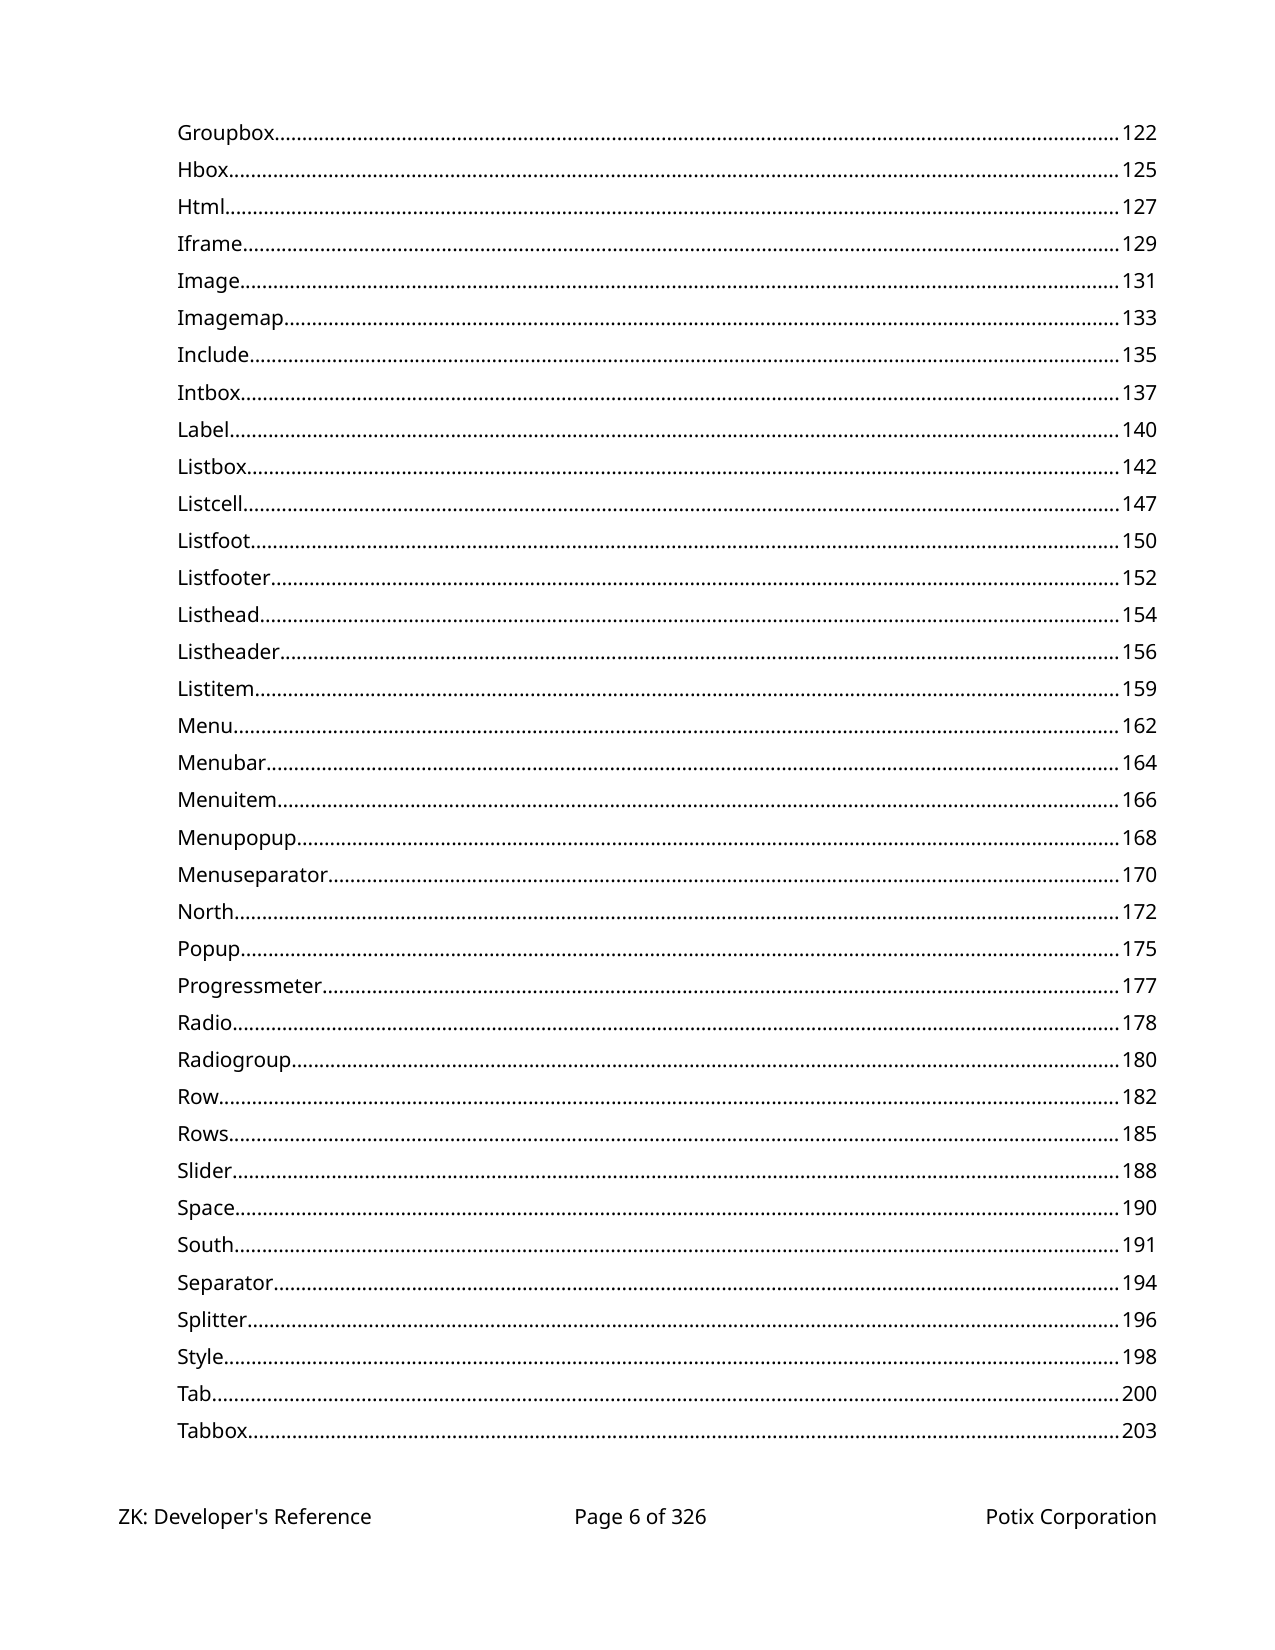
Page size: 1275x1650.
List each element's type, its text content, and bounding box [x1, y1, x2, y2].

text Menuitem 166 [177, 786, 1157, 814]
text Style 198 [177, 1342, 1157, 1370]
text Menupopup 168 [177, 823, 1157, 851]
text Listfooter 152 [177, 563, 1157, 591]
text Listcell 147 [177, 489, 1157, 517]
text South 191 [177, 1231, 1157, 1259]
text Listitem 159 [177, 674, 1157, 703]
text North 172 [177, 897, 1157, 925]
text Label 140 [177, 415, 1157, 443]
text Listfoot 150 [177, 526, 1157, 554]
text Space 190 [177, 1193, 1157, 1222]
text Groupbox 122 [177, 118, 1157, 146]
text Listbox 142 [177, 452, 1157, 480]
text Popup 175 [177, 934, 1157, 962]
text Slider 188 [177, 1156, 1157, 1185]
text Menu 162 [177, 711, 1157, 740]
text Menuseparator 170 [177, 860, 1157, 888]
text Hbox 125 [177, 155, 1157, 183]
text Listhead 154 [177, 600, 1157, 628]
text Radio 178 [177, 1008, 1157, 1036]
text Listheader 156 [177, 637, 1157, 666]
text Row 182 [177, 1082, 1157, 1111]
text Menubar 164 [177, 748, 1157, 777]
text Radiogroup 180 [177, 1045, 1157, 1073]
text Iframe 129 [177, 229, 1157, 258]
text Tabbox 203 [177, 1416, 1157, 1444]
text Include 135 [177, 341, 1157, 369]
text Tab 200 [177, 1379, 1157, 1407]
text Html 127 [177, 192, 1157, 221]
text Separator 194 [177, 1268, 1157, 1296]
text Rows 185 [177, 1119, 1157, 1148]
text Imagemap 133 [177, 303, 1157, 332]
text Intbox 137 [177, 378, 1157, 406]
text Progressmeter 177 [177, 971, 1157, 999]
text Splitter 196 [177, 1305, 1157, 1333]
text Image 131 [177, 266, 1157, 295]
